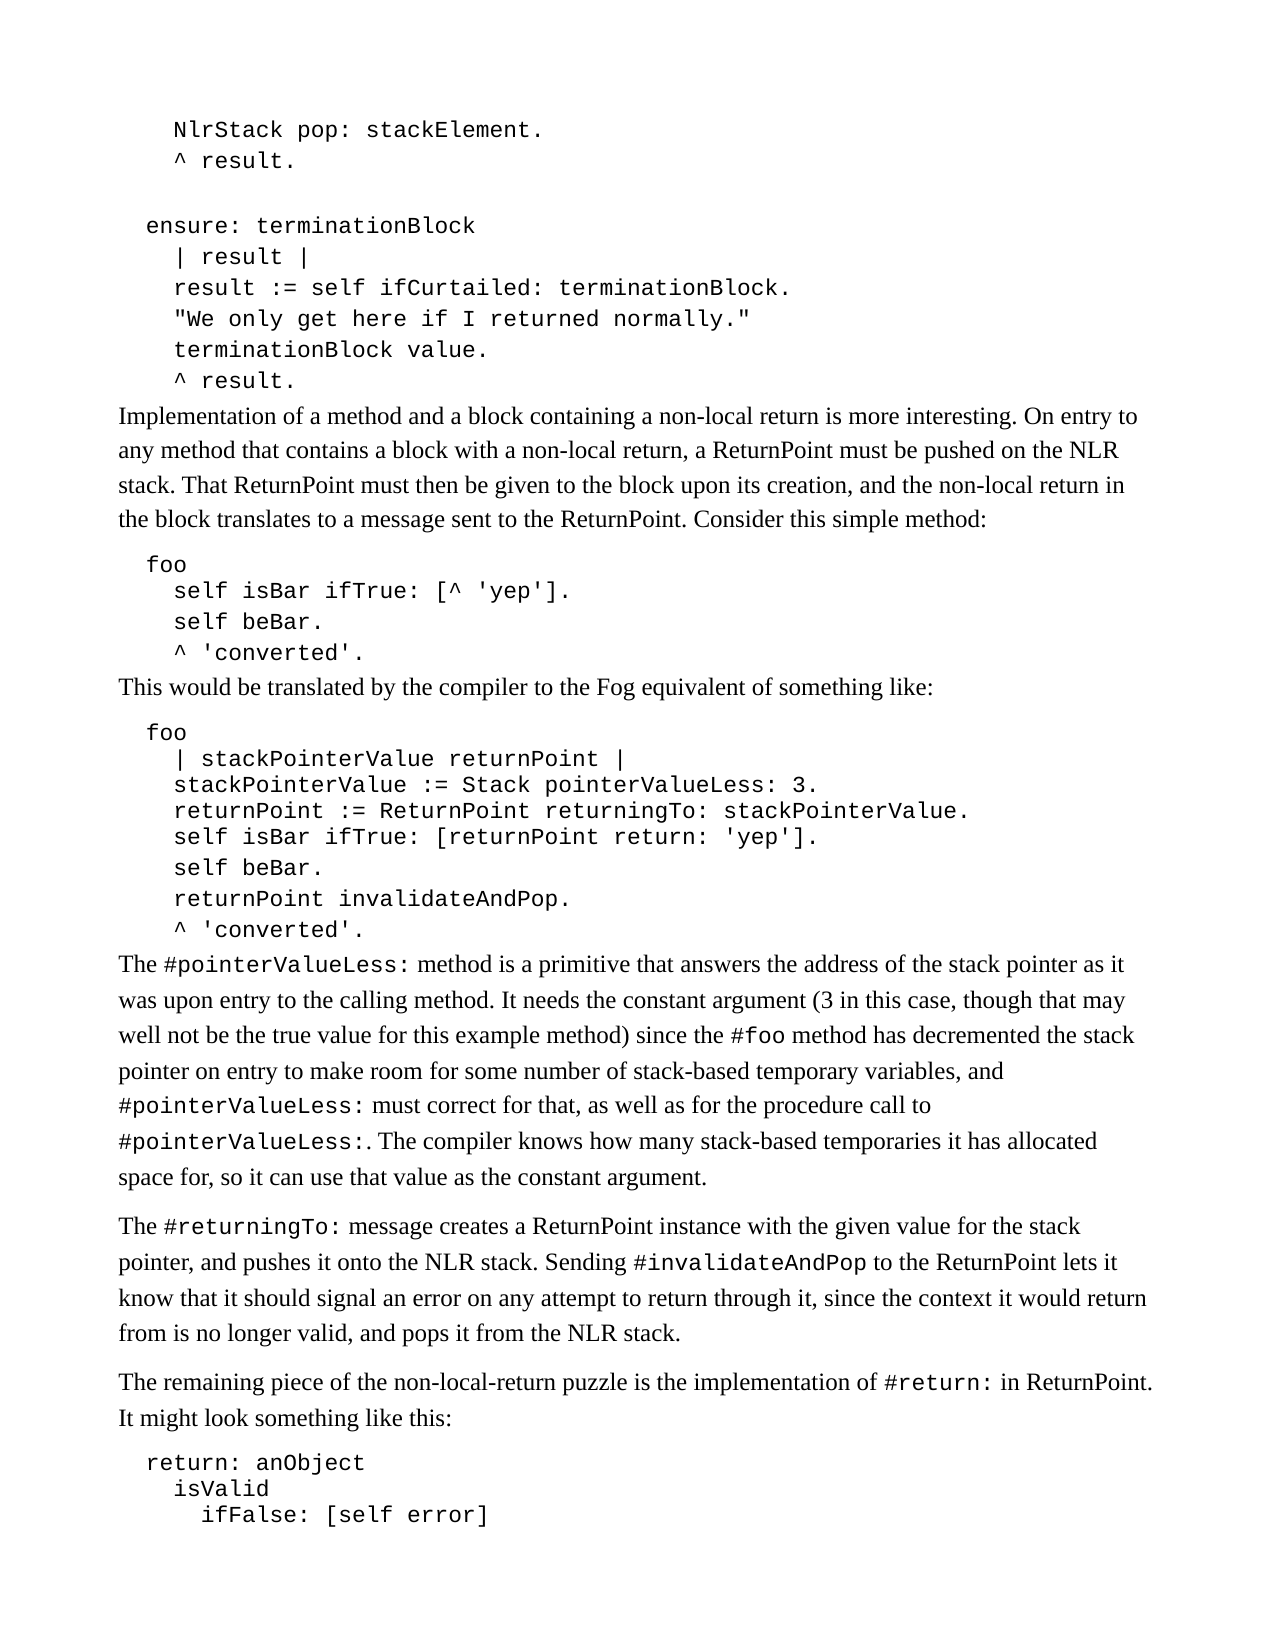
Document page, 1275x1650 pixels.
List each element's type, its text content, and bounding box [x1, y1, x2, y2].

text self beBar. [118, 856, 1157, 882]
text NlrStack pop: stackElement. [118, 118, 1157, 144]
text return: anObject [118, 1452, 1157, 1478]
text "We only get here if I returned normally." [118, 308, 1157, 334]
text The #pointerValueLess: method is a primitive that answers the address of the stack pointer as it was upon entry to the calling method. It needs the constant argument (3 in this case, though that may well not be the true value for this example method) since the #foo method has decremented the stack pointer on entry to make room for some number of stack-based temporary variables, and #pointerValueLess: must correct for that, as well as for the procedure call to #pointerValueLess:. The compiler knows how many stack-based temporaries it has allocated space for, so it can use that value as the constant argument. [118, 949, 1157, 1191]
text returnPoint := ReturnPoint returningTo: stackPointerValue. [118, 799, 1157, 825]
text ^ result. [118, 149, 1157, 175]
text | stackPointerValue returnPoint | [118, 747, 1157, 773]
text ifFalse: [self error] [118, 1503, 1157, 1529]
text ensure: terminationBlock [118, 215, 1157, 241]
text self beBar. [118, 610, 1157, 636]
text Implementation of a method and a block containing a non-local return is more interesting. On entry to any method that contains a block with a non-local return, a ReturnPoint must be pushed on the NLR stack. That ReturnPoint must then be given to the block upon its creation, and the non-local return in the block translates to a message sent to the ReturnPoint. Consider this simple method: [118, 401, 1157, 533]
text self isBar ifTrue: [^ 'yep']. [118, 579, 1157, 605]
text self isBar ifTrue: [returnPoint return: 'yep']. [118, 825, 1157, 851]
text isValid [118, 1478, 1157, 1503]
text ^ 'converted'. [118, 641, 1157, 667]
text terminationBlock value. [118, 339, 1157, 365]
text ^ 'converted'. [118, 918, 1157, 944]
text | result | [118, 246, 1157, 272]
text foo [118, 722, 1157, 747]
text ^ result. [118, 370, 1157, 396]
text foo [118, 553, 1157, 579]
text stackPointerValue := Stack pointerValueLess: 3. [118, 773, 1157, 799]
text The remaining piece of the non-local-return puzzle is the implementation of #return: in ReturnPoint. It might look something like this: [118, 1367, 1157, 1431]
text This would be translated by the compiler to the Fog equivalent of something like: [118, 672, 1157, 701]
text result := self ifCurtailed: terminationBlock. [118, 277, 1157, 303]
text The #returningTo: message creates a ReturnPoint instance with the given value for the stack pointer, and pushes it onto the NLR stack. Sending #invalidateAndPop to the ReturnPoint lets it know that it should signal an error on any attempt to return through it, since the context it would return from is no longer valid, and pops it from the NLR stack. [118, 1211, 1157, 1346]
text returnPoint invalidateAndPop. [118, 887, 1157, 913]
